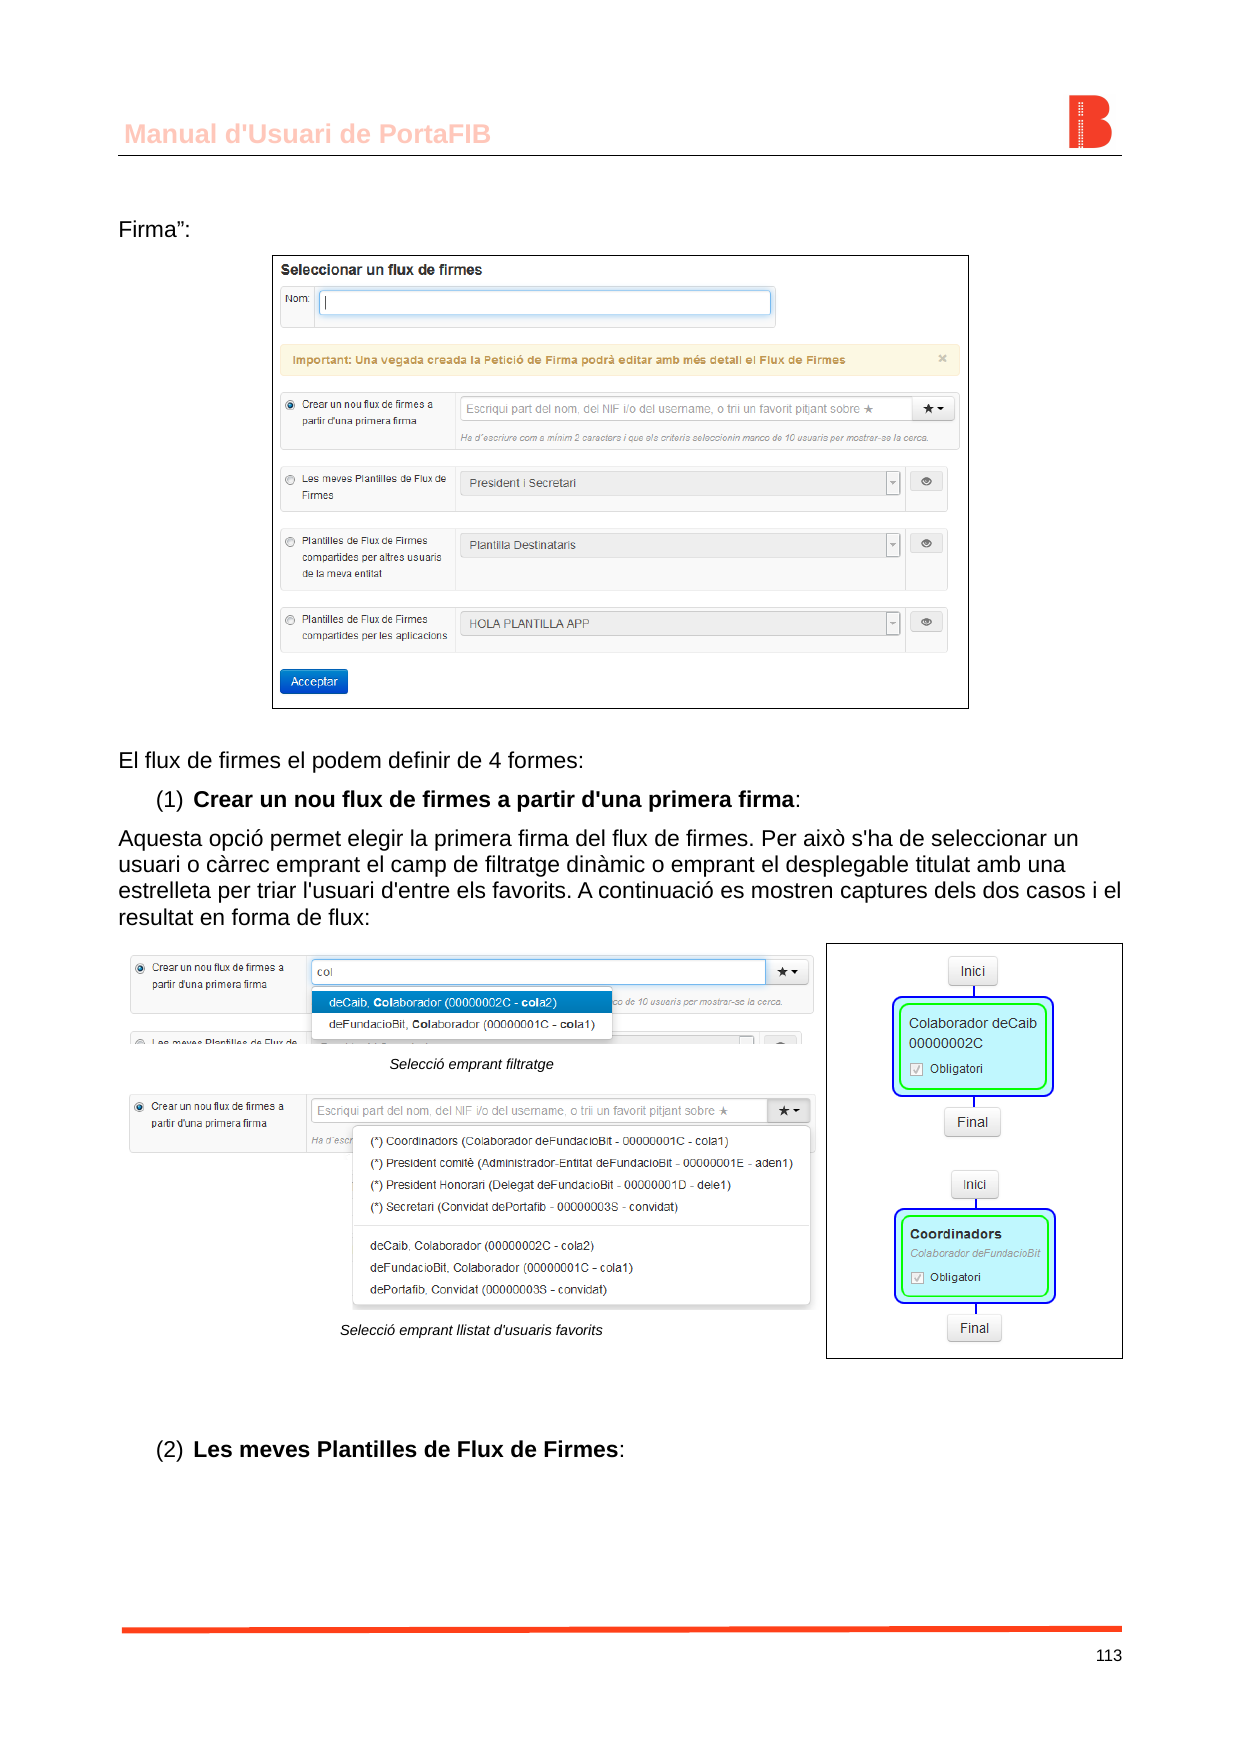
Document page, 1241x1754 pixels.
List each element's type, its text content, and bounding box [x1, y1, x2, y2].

picture [881, 948, 1061, 1144]
picture [123, 948, 821, 1044]
table_header [827, 944, 1122, 1358]
list Crear un nou flux de firmes a partir d'una primera firma: [156, 786, 1122, 812]
picture [274, 257, 966, 705]
picture [123, 1085, 821, 1310]
text El flux de firmes el podem definir de 4 formes: [118, 747, 1122, 773]
list Les meves Plantilles de Flux de Firmes: [156, 1436, 1122, 1462]
picture [885, 1162, 1063, 1353]
text Aquesta opció permet elegir la primera firma del flux de firmes. Per això s'ha de seleccionar un usuari o càrrec emprant el camp de filtratge dinàmic o emprant el desplegable titulat amb una estrelleta per triar l'usuari d'entre els favorits. A continuació es mostren captures dels dos casos i el resultat en forma de flux: [118, 824, 1122, 930]
table_header Selecció emprant filtratge Selecció emprant llistat d'usuaris favorits [118, 943, 826, 1358]
text Firma”: [118, 216, 1122, 242]
picture [1063, 94, 1117, 150]
